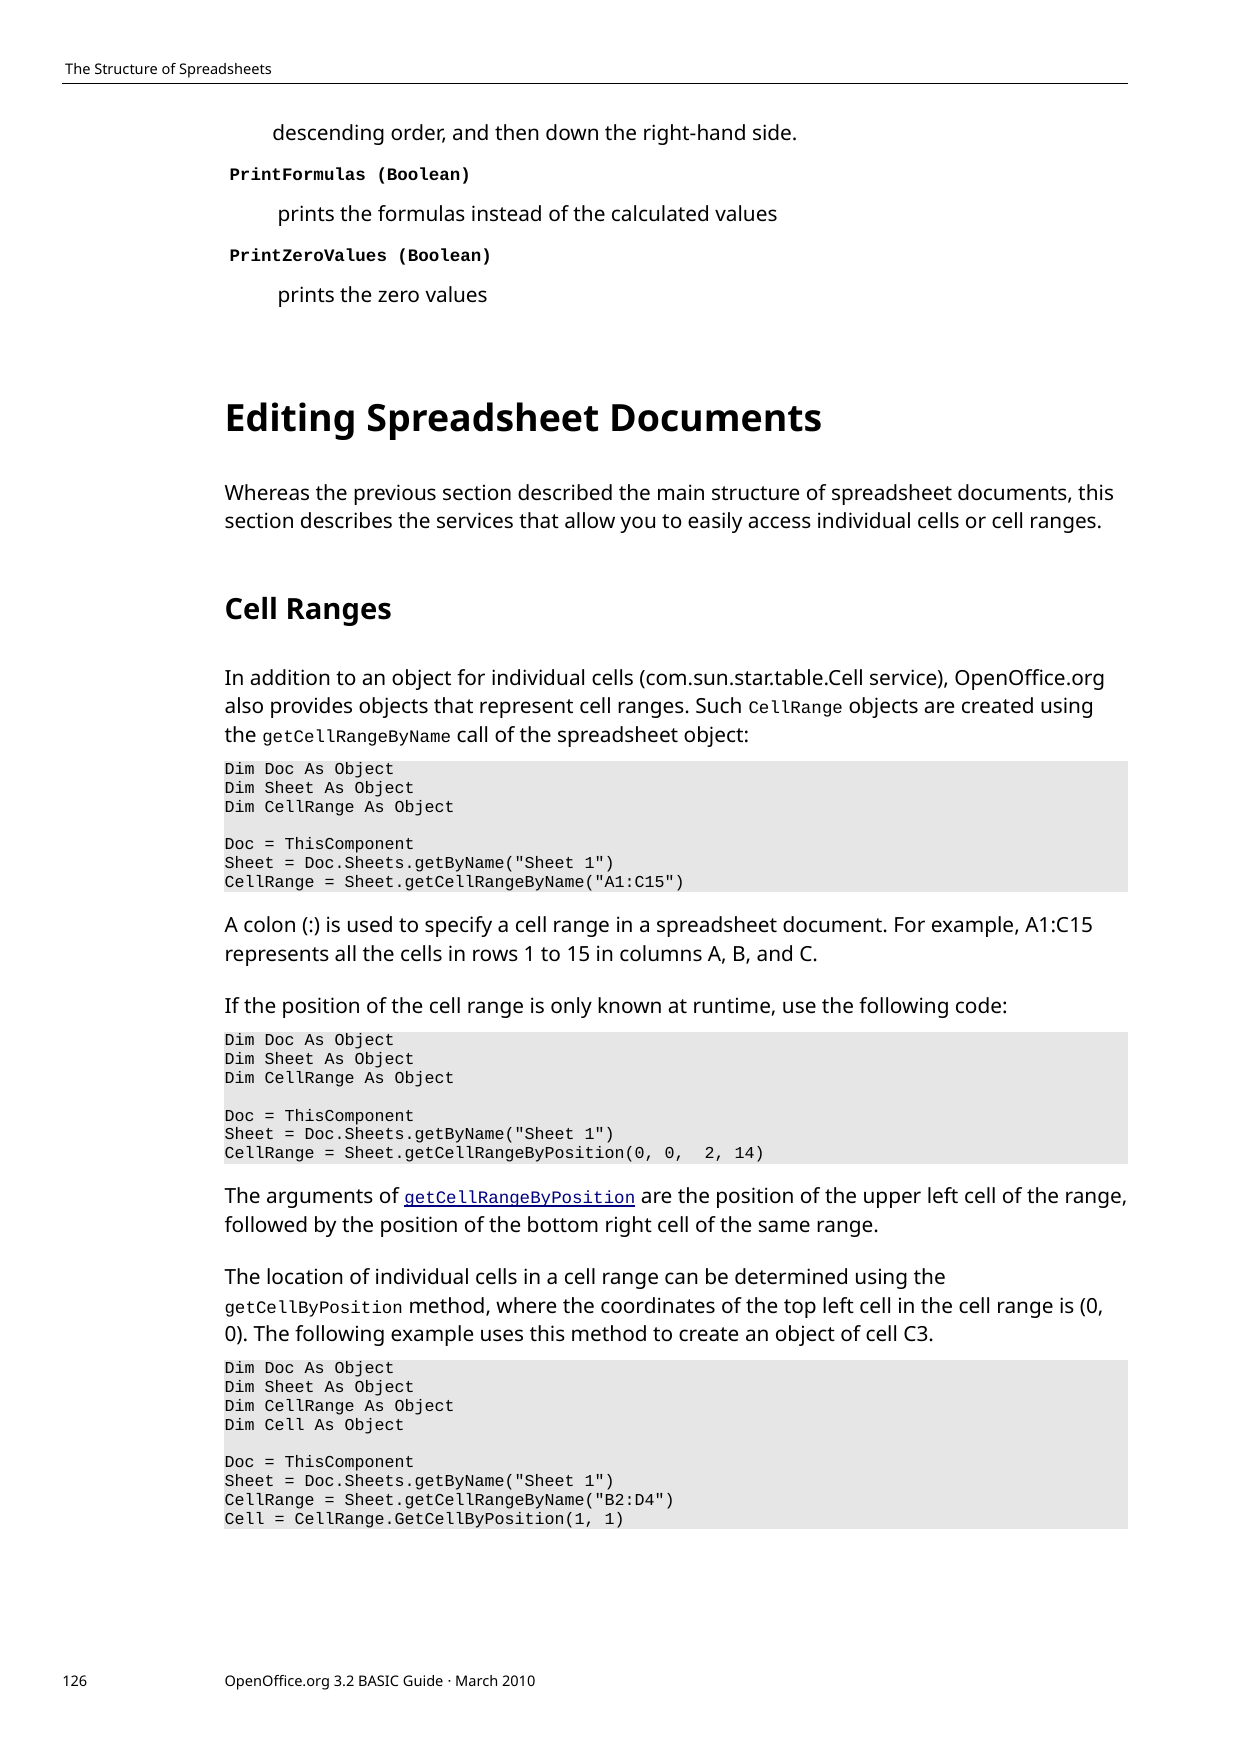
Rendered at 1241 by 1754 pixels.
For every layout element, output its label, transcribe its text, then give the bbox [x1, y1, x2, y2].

subtitle Editing Spreadsheet Documents [224, 391, 1128, 442]
text A colon (:) is used to specify a cell range in a spreadsheet document. For example, A1:C15 represents all the cells in rows 1 to 15 in columns A, B, and C. [224, 910, 1128, 967]
list descending order, and then down the right-hand side. [272, 118, 1128, 147]
text Dim Doc As Object Dim Sheet As Object Dim CellRange As Object Doc = ThisComponent Sheet = Doc.Sheets.getByName("Sheet 1") CellRange = Sheet.getCellRangeByName("A1:C15") [224, 761, 1128, 892]
text In addition to an object for individual cells (com.sun.star.table.Cell service), OpenOffice.org also provides objects that represent cell ranges. Such CellRange objects are created using the getCellRangeByName call of the spreadsheet object: [224, 663, 1128, 748]
text The location of individual cells in a cell range can be determined using the getCellByPosition method, where the coordinates of the top left cell in the cell range is (0, 0). The following example uses this method to create an object of cell C3. [224, 1262, 1128, 1348]
subtitle Cell Ranges [224, 588, 1128, 628]
text The arguments of getCellRangeByPosition are the position of the upper left cell of the range, followed by the position of the bottom right cell of the same range. [224, 1182, 1128, 1238]
list prints the zero values [272, 280, 1128, 308]
text Dim Doc As Object Dim Sheet As Object Dim CellRange As Object Dim Cell As Object Doc = ThisComponent Sheet = Doc.Sheets.getByName("Sheet 1") CellRange = Sheet.getCellRangeByName("B2:D4") Cell = CellRange.GetCellByPosition(1, 1) [224, 1360, 1128, 1529]
text Whereas the previous section described the main structure of spreadsheet documents, this section describes the services that allow you to easily access individual cells or cell ranges. [224, 478, 1128, 534]
list prints the formulas instead of the calculated values [272, 199, 1128, 227]
text If the position of the cell range is only known at runtime, use the following code: [224, 991, 1128, 1020]
text Dim Doc As Object Dim Sheet As Object Dim CellRange As Object Doc = ThisComponent Sheet = Doc.Sheets.getByName("Sheet 1") CellRange = Sheet.getCellRangeByPosition(0, 0, 2, 14) [224, 1032, 1128, 1164]
list PrintZeroValues (Boolean) [224, 239, 1128, 268]
list PrintFormulas (Boolean) [224, 158, 1128, 187]
